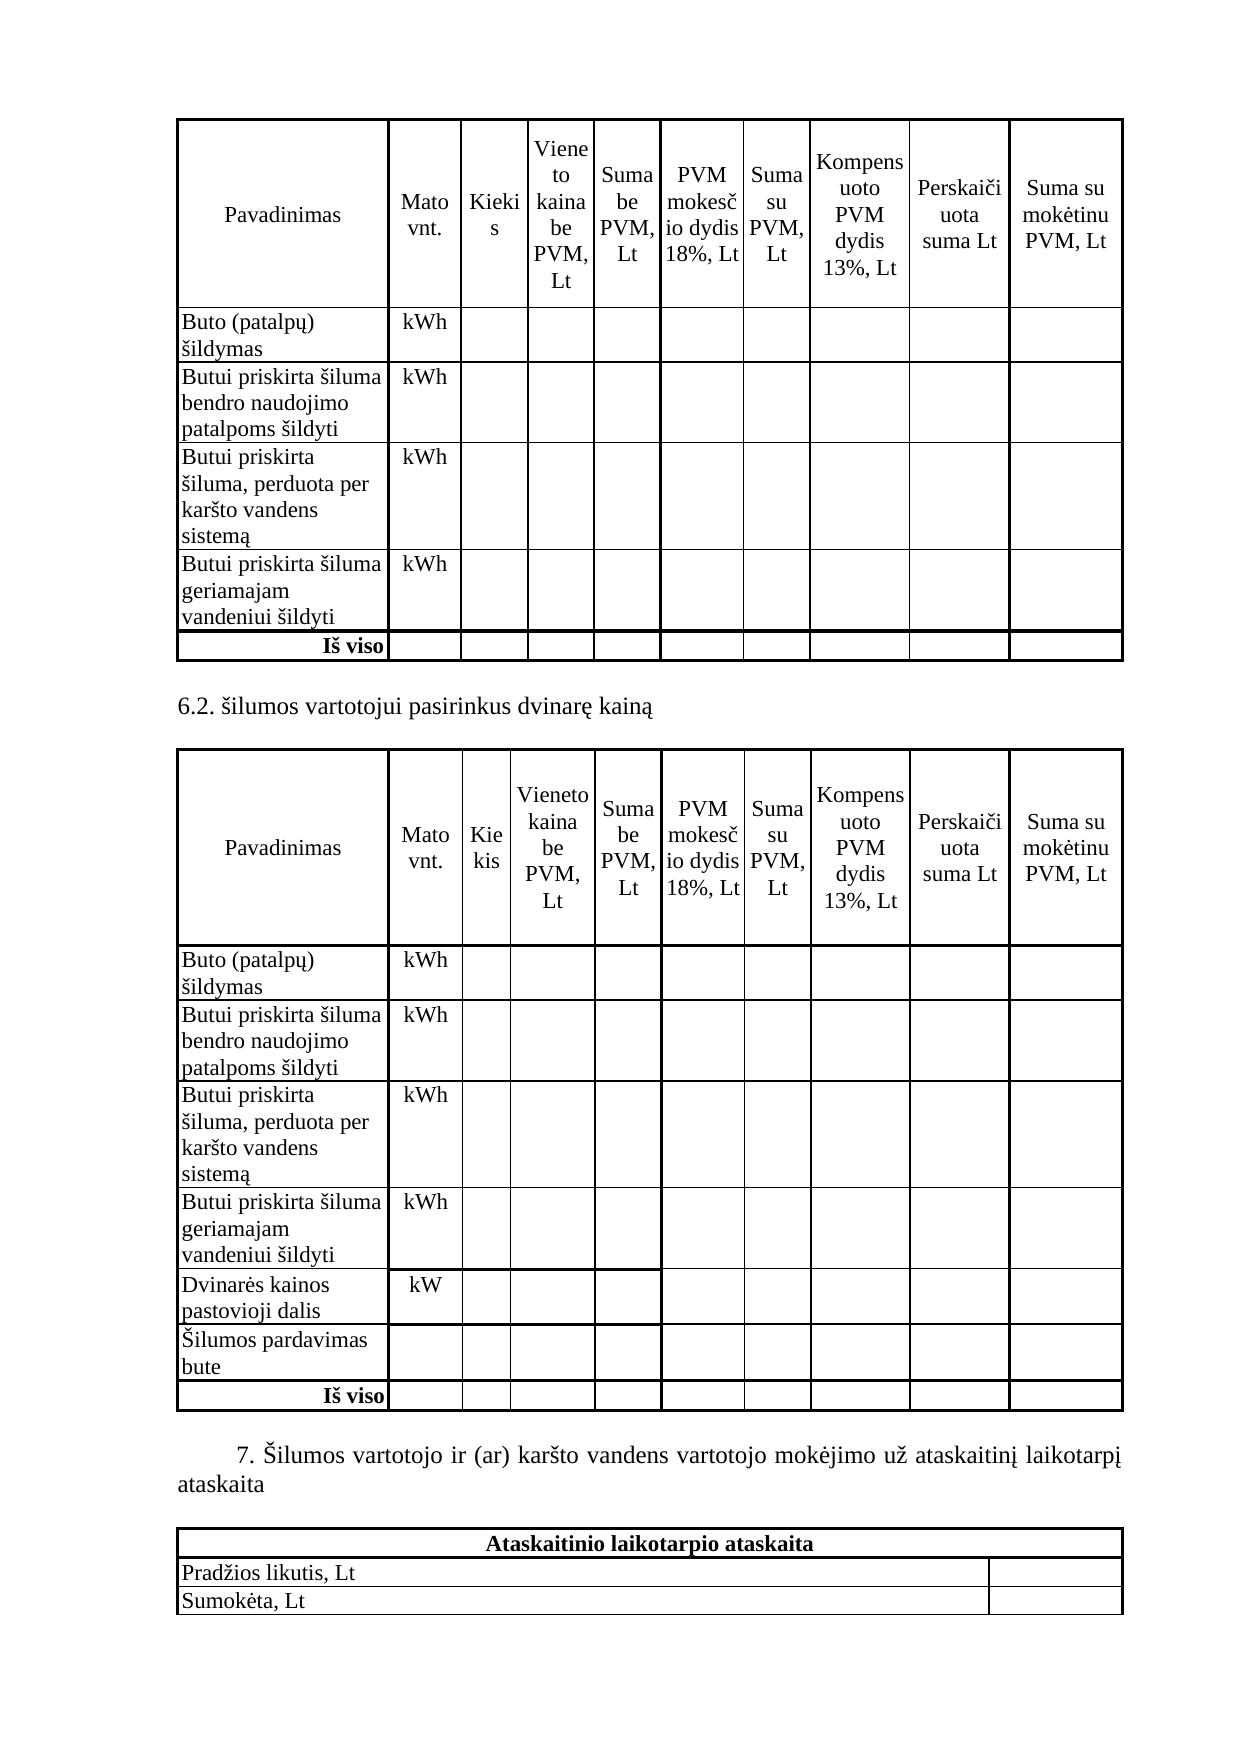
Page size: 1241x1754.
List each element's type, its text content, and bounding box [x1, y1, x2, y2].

table_cell [662, 633, 743, 659]
table_cell [811, 633, 909, 659]
table_cell Butui priskirta šiluma geriamajam vandeniui šildyti [179, 550, 387, 629]
table_cell [745, 947, 810, 999]
table_cell [744, 363, 809, 442]
table_cell [745, 1082, 810, 1187]
table_cell [463, 1382, 510, 1409]
table_cell Šilumos pardavimas bute [179, 1325, 387, 1379]
text 6.2. šilumos vartotojui pasirinkus dvinarę kainą [177, 691, 1122, 719]
table_cell [1011, 947, 1121, 999]
table_cell [910, 443, 1008, 549]
table_cell Dvinarės kainos pastovioji dalis [179, 1269, 387, 1323]
table_header Suma be PVM, Lt [596, 751, 660, 943]
table_header Vieneto kaina be PVM, Lt [511, 751, 594, 943]
table_cell [595, 363, 659, 442]
table_cell [463, 1326, 510, 1379]
table_cell [911, 1269, 1008, 1323]
table_header PVM mokesčio dydis 18%, Lt [663, 751, 744, 943]
table_cell [463, 1271, 510, 1323]
table_header Suma be PVM, Lt [595, 121, 659, 307]
table_cell Butui priskirta šiluma, perduota per karšto vandens sistemą [179, 1082, 387, 1187]
text 7. Šilumos vartotojo ir (ar) karšto vandens vartotojo mokėjimo už ataskaitinį laikotarpį ataskaita [177, 1441, 1122, 1498]
table_header Perskaičiuota suma Lt [910, 121, 1008, 307]
table_cell [596, 1001, 660, 1080]
table_cell [390, 1382, 462, 1409]
table_cell [1011, 1382, 1121, 1409]
table_cell [910, 363, 1008, 442]
table_header Suma su PVM, Lt [745, 751, 810, 943]
table_header Mato vnt. [390, 751, 462, 943]
table_cell [744, 308, 809, 361]
table_cell [596, 1082, 660, 1187]
table_cell [463, 1001, 510, 1080]
table_cell [744, 550, 809, 629]
table_cell [812, 1325, 909, 1379]
table_cell [911, 947, 1008, 999]
table_cell [663, 1001, 744, 1080]
table_cell [595, 443, 659, 549]
table_cell [596, 1326, 660, 1379]
table_cell [812, 1382, 909, 1409]
table_cell [462, 443, 527, 549]
table_cell [511, 1188, 594, 1267]
table_cell [745, 1001, 810, 1080]
table_header Suma su PVM, Lt [744, 121, 809, 307]
table_cell [745, 1269, 810, 1323]
table_cell [1011, 363, 1121, 442]
table_cell kW [390, 1271, 462, 1323]
table_cell [462, 308, 527, 361]
table_cell [910, 308, 1008, 361]
table_cell [511, 1382, 594, 1409]
table_cell [511, 1082, 594, 1187]
table_cell Butui priskirta šiluma bendro naudojimo patalpoms šildyti [179, 1001, 387, 1080]
table_cell [663, 1325, 744, 1379]
table_cell [596, 1188, 660, 1267]
table_cell [911, 1325, 1008, 1379]
table_header Suma su mokėtinu PVM, Lt [1011, 751, 1121, 943]
table_cell [990, 1587, 1121, 1614]
table_cell [1011, 550, 1121, 629]
table_cell kWh [390, 550, 460, 629]
table_cell [911, 1082, 1008, 1187]
table_cell [511, 1271, 594, 1323]
table_cell [811, 363, 909, 442]
table_cell [812, 1269, 909, 1323]
table_cell [812, 1001, 909, 1080]
table_cell [662, 308, 743, 361]
table_cell Butui priskirta šiluma, perduota per karšto vandens sistemą [179, 443, 387, 549]
table_cell kWh [390, 1082, 462, 1187]
table_cell [1011, 1001, 1121, 1080]
table_cell [1011, 308, 1121, 361]
table_cell [910, 633, 1008, 659]
table_cell [511, 1001, 594, 1080]
table_cell [595, 550, 659, 629]
table_cell [511, 1326, 594, 1379]
table_header Mato vnt. [390, 121, 460, 307]
table_cell [911, 1382, 1008, 1409]
table_cell [1011, 633, 1121, 659]
table_cell [529, 443, 593, 549]
table_header Perskaičiuota suma Lt [911, 751, 1008, 943]
table_header Pavadinimas [179, 121, 387, 307]
table_header PVM mokesčio dydis 18%, Lt [662, 121, 743, 307]
table_cell [462, 633, 527, 659]
table_cell [529, 363, 593, 442]
table_cell [390, 633, 460, 659]
table_cell [663, 1382, 744, 1409]
table_cell [1011, 1082, 1121, 1187]
table_cell [511, 947, 594, 999]
table_cell [390, 1326, 462, 1379]
table_cell Iš viso [179, 1382, 387, 1409]
table_cell [529, 308, 593, 361]
table_cell [1011, 1188, 1121, 1267]
table_cell [663, 947, 744, 999]
table_cell [911, 1188, 1008, 1267]
table_cell [745, 1382, 810, 1409]
table_header Kompensuoto PVM dydis 13%, Lt [811, 121, 909, 307]
table_cell kWh [390, 443, 460, 549]
table_cell kWh [390, 1188, 462, 1267]
table_cell [663, 1082, 744, 1187]
table_cell [811, 308, 909, 361]
table_cell [812, 1188, 909, 1267]
table_cell kWh [390, 308, 460, 361]
table_cell [463, 947, 510, 999]
table_cell [662, 550, 743, 629]
table_header Ataskaitinio laikotarpio ataskaita [179, 1530, 1121, 1556]
table_cell [462, 363, 527, 442]
table_cell [462, 550, 527, 629]
table_cell [811, 443, 909, 549]
table_cell [596, 1382, 660, 1409]
table_cell [744, 443, 809, 549]
table_cell [529, 633, 593, 659]
table_cell [663, 1188, 744, 1267]
table_header Kompensuoto PVM dydis 13%, Lt [812, 751, 909, 943]
table_header Kiekis [463, 751, 510, 943]
table_cell [463, 1082, 510, 1187]
table_cell kWh [390, 1001, 462, 1080]
table_cell [911, 1001, 1008, 1080]
table_cell [1011, 1269, 1121, 1323]
table_cell [1011, 1325, 1121, 1379]
table_cell [596, 947, 660, 999]
table_cell kWh [390, 363, 460, 442]
table_cell Sumokėta, Lt [179, 1587, 988, 1614]
table_cell [463, 1188, 510, 1267]
table_cell Butui priskirta šiluma geriamajam vandeniui šildyti [179, 1188, 387, 1267]
table_cell [1011, 443, 1121, 549]
table_cell Iš viso [179, 633, 387, 659]
table_cell [745, 1188, 810, 1267]
table_cell [990, 1559, 1121, 1586]
table_header Vieneto kaina be PVM, Lt [529, 121, 593, 307]
table_cell [595, 633, 659, 659]
table_cell [744, 633, 809, 659]
table_header Suma su mokėtinu PVM, Lt [1011, 121, 1121, 307]
table_header Kiekis [462, 121, 527, 307]
table_cell Butui priskirta šiluma bendro naudojimo patalpoms šildyti [179, 363, 387, 442]
table_cell kWh [390, 947, 462, 999]
table_cell [812, 1082, 909, 1187]
table_cell Buto (patalpų) šildymas [179, 947, 387, 999]
table_header Pavadinimas [179, 751, 387, 943]
table_cell [663, 1269, 744, 1323]
table_cell [811, 550, 909, 629]
table_cell [595, 308, 659, 361]
table_cell [662, 443, 743, 549]
table_cell [910, 550, 1008, 629]
table_cell [596, 1271, 660, 1323]
table_cell [745, 1325, 810, 1379]
table_cell [662, 363, 743, 442]
table_cell Buto (patalpų) šildymas [179, 308, 387, 361]
table_cell [812, 947, 909, 999]
table_cell Pradžios likutis, Lt [179, 1559, 988, 1586]
table_cell [529, 550, 593, 629]
